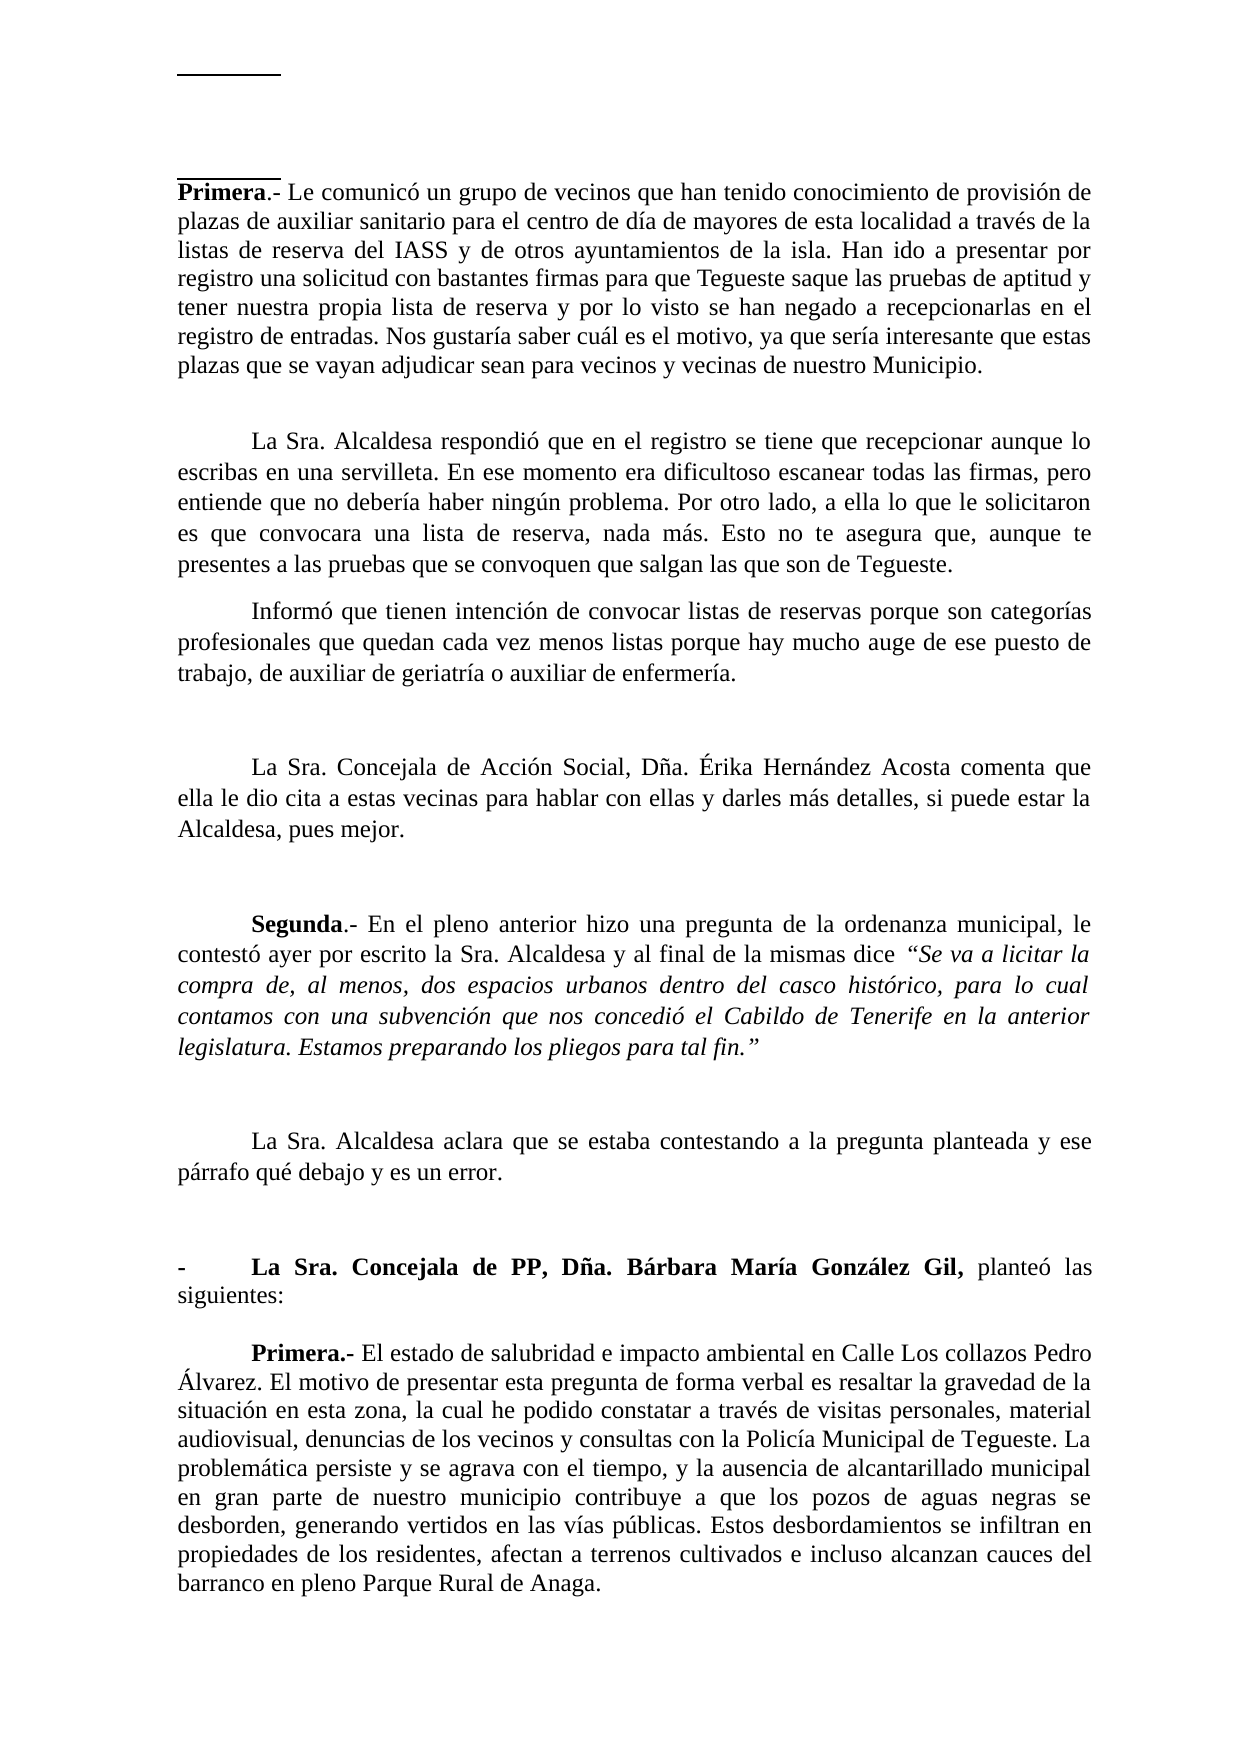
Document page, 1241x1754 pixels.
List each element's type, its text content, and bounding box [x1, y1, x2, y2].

list Informó que tienen intención de convocar listas de reservas porque son categorías profesionales que quedan cada vez menos listas porque hay mucho auge de ese puesto de trabajo, de auxiliar de geriatría o auxiliar de enfermería. [177, 596, 1092, 686]
list La Sra. Concejala de Acción Social, Dña. Érika Hernández Acosta comenta que ella le dio cita a estas vecinas para hablar con ellas y darles más detalles, si puede estar la Alcaldesa, pues mejor. [177, 752, 1092, 843]
list La Sra. Concejala de PP, Dña. Bárbara María González Gil, planteó las siguientes: [177, 1252, 1092, 1309]
list La Sra. Alcaldesa aclara que se estaba contestando a la pregunta planteada y ese párrafo qué debajo y es un error. [177, 1126, 1092, 1186]
list Segunda.- En el pleno anterior hizo una pregunta de la ordenanza municipal, le contestó ayer por escrito la Sra. Alcaldesa y al final de la mismas dice “Se va a licitar la compra de, al menos, dos espacios urbanos dentro del casco histórico, para lo cual contamos con una subvención que nos concedió el Cabildo de Tenerife en la anterior legislatura. Estamos preparando los pliegos para tal fin.” [177, 909, 1092, 1060]
list La Sra. Alcaldesa respondió que en el registro se tiene que recepcionar aunque lo escribas en una servilleta. En ese momento era dificultoso escanear todas las firmas, pero entiende que no debería haber ningún problema. Por otro lado, a ella lo que le solicitaron es que convocara una lista de reserva, nada más. Esto no te asegura que, aunque te presentes a las pruebas que se convoquen que salgan las que son de Tegueste. [177, 426, 1092, 577]
text Primera.- Le comunicó un grupo de vecinos que han tenido conocimiento de provisión de plazas de auxiliar sanitario para el centro de día de mayores de esta localidad a través de la listas de reserva del IASS y de otros ayuntamientos de la isla. Han ido a presentar por registro una solicitud con bastantes firmas para que Tegueste saque las pruebas de aptitud y tener nuestra propia lista de reserva y por lo visto se han negado a recepcionarlas en el registro de entradas. Nos gustaría saber cuál es el motivo, ya que sería interesante que estas plazas que se vayan adjudicar sean para vecinos y vecinas de nuestro Municipio. [177, 177, 1092, 378]
list Primera.- El estado de salubridad e impacto ambiental en Calle Los collazos Pedro Álvarez. El motivo de presentar esta pregunta de forma verbal es resaltar la gravedad de la situación en esta zona, la cual he podido constatar a través de visitas personales, material audiovisual, denuncias de los vecinos y consultas con la Policía Municipal de Tegueste. La problemática persiste y se agrava con el tiempo, y la ausencia de alcantarillado municipal en gran parte de nuestro municipio contribuye a que los pozos de aguas negras se desborden, generando vertidos en las vías públicas. Estos desbordamientos se infiltran en propiedades de los residentes, afectan a terrenos cultivados e incluso alcanzan cauces del barranco en pleno Parque Rural de Anaga. [177, 1338, 1092, 1597]
